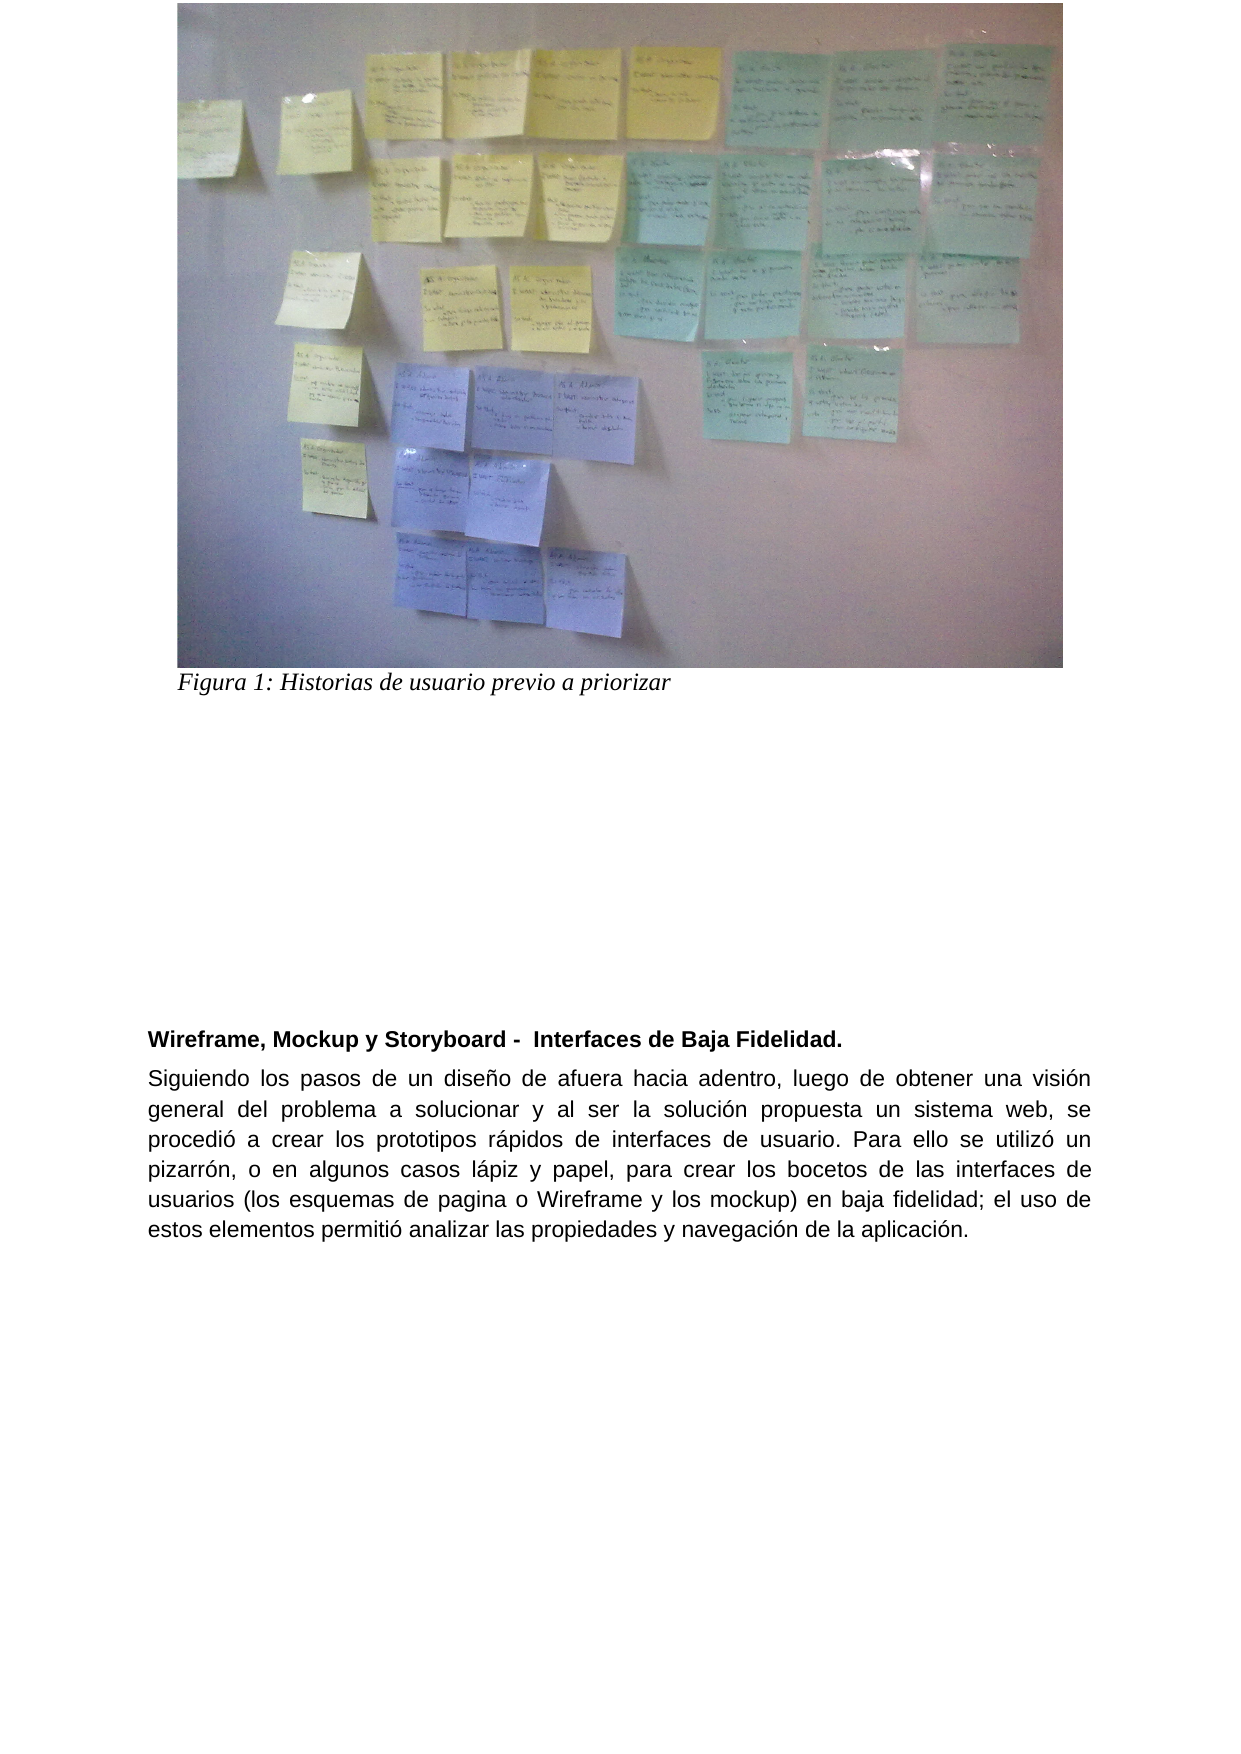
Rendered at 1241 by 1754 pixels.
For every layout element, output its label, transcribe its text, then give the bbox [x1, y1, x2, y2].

picture [177, 3, 1063, 668]
list Figura 1: Historias de usuario previo a priorizar [177, 668, 1063, 696]
subtitle Wireframe, Mockup y Storyboard - Interfaces de Baja Fidelidad. [148, 1026, 1093, 1053]
text Siguiendo los pasos de un diseño de afuera hacia adentro, luego de obtener una visión general del problema a solucionar y al ser la solución propuesta un sistema web, se procedió a crear los prototipos rápidos de interfaces de usuario. Para ello se utilizó un pizarrón, o en algunos casos lápiz y papel, para crear los bocetos de las interfaces de usuarios (los esquemas de pagina o Wireframe y los mockup) en baja fidelidad; el uso de estos elementos permitió analizar las propiedades y navegación de la aplicación. [148, 1065, 1093, 1243]
